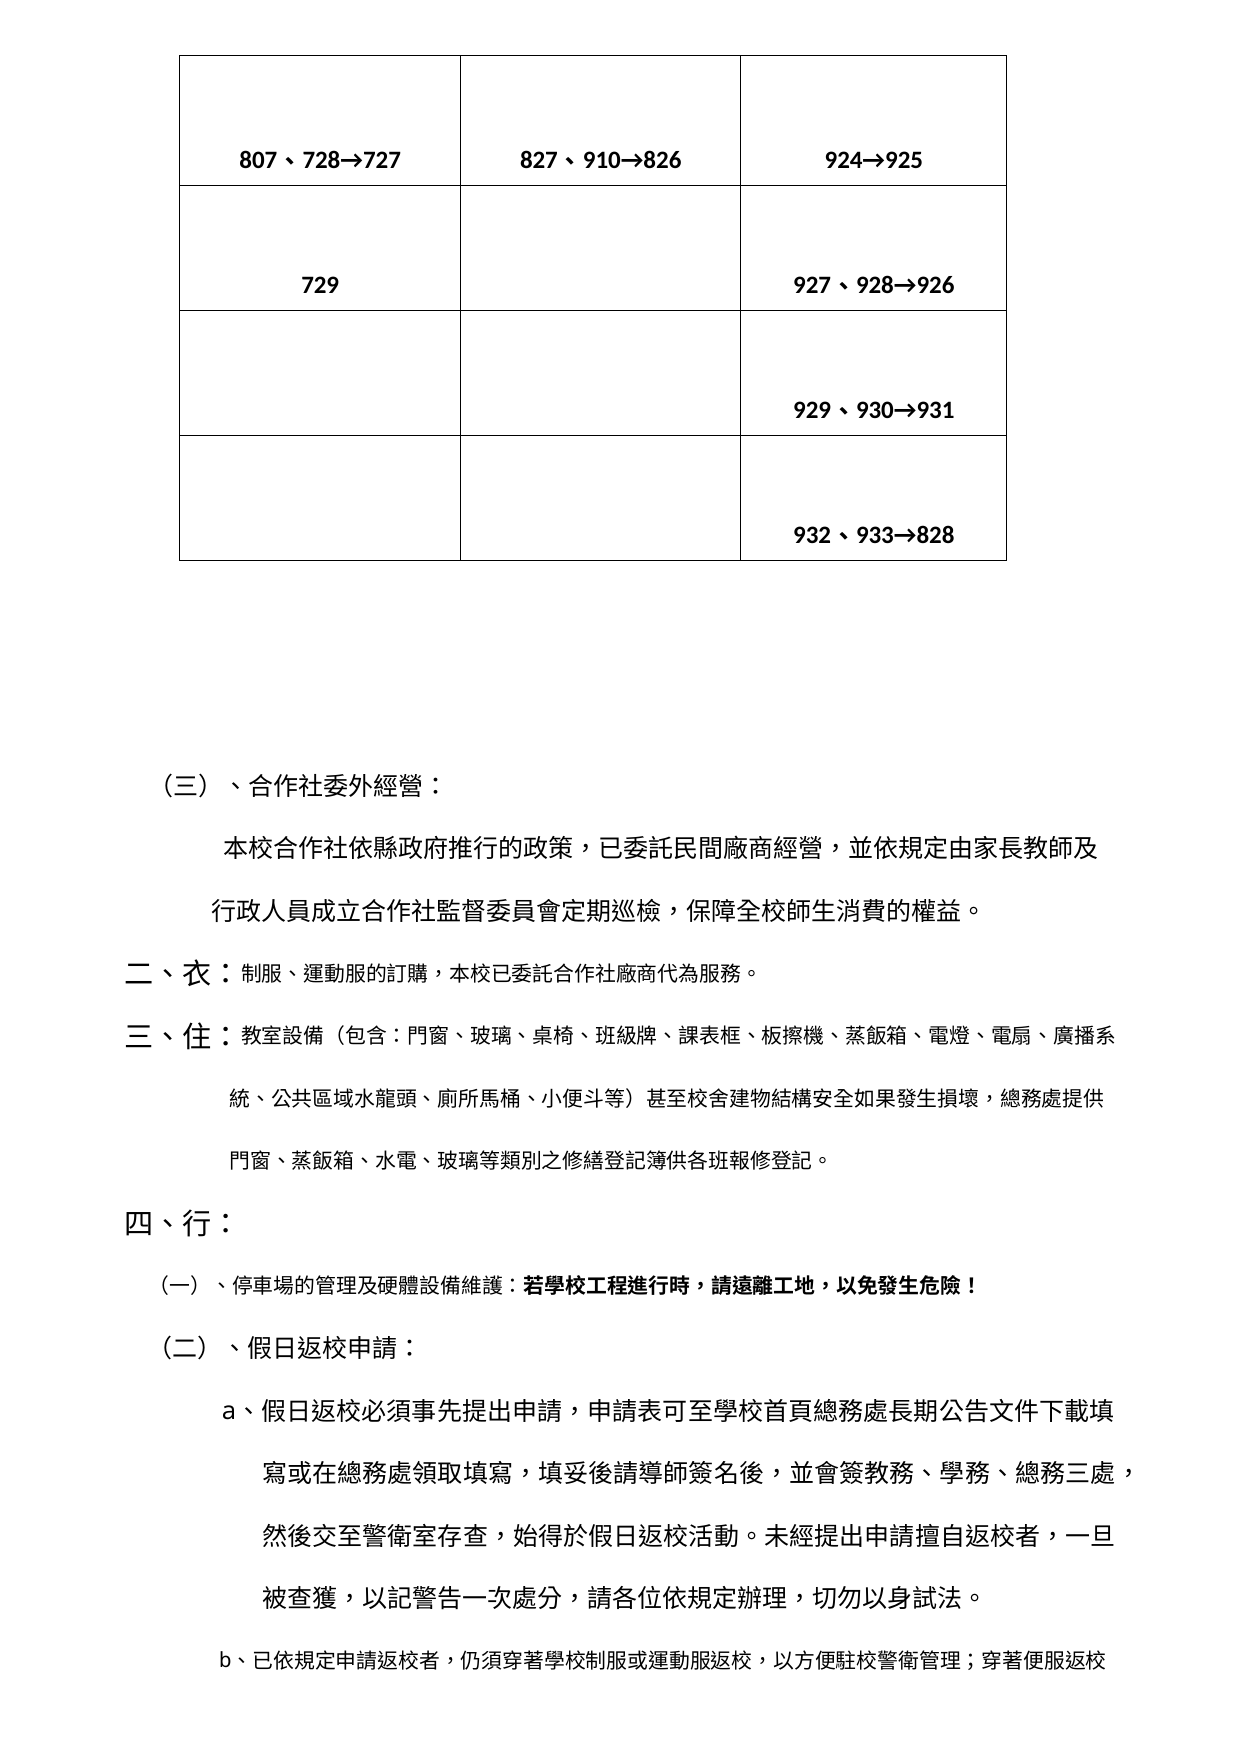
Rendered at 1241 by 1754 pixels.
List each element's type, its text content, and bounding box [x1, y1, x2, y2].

table_cell [461, 186, 740, 309]
text （三）、合作社委外經營： [148, 743, 1116, 805]
text 三、住：教室設備（包含：門窗、玻璃、桌椅、班級牌、課表框、板擦機、蒸飯箱、電燈、電扇、廣播系統、公共區域水龍頭、廁所馬桶、小便斗等）甚至校舍建物結構安全如果發生損壞，總務處提供門窗、蒸飯箱、水電、玻璃等類別之修繕登記簿供各班報修登記。 [124, 993, 1116, 1180]
text （一）、停車場的管理及硬體設備維護：若學校工程進行時，請遠離工地，以免發生危險！ [148, 1243, 1116, 1305]
table_cell 827、910→826 [461, 56, 740, 184]
table_cell 924→925 [741, 56, 1006, 184]
table_cell [180, 436, 460, 559]
text a、假日返校必須事先提出申請，申請表可至學校首頁總務處長期公告文件下載填寫或在總務處領取填寫，填妥後請導師簽名後，並會簽教務、學務、總務三處，然後交至警衛室存查，始得於假日返校活動。未經提出申請擅自返校者，一旦被查獲，以記警告一次處分，請各位依規定辦理，切勿以身試法。 [221, 1368, 1116, 1618]
text 本校合作社依縣政府推行的政策，已委託民間廠商經營，並依規定由家長教師及行政人員成立合作社監督委員會定期巡檢，保障全校師生消費的權益。 [211, 805, 1116, 930]
table_cell 729 [180, 186, 460, 309]
table_cell 807、728→727 [180, 56, 460, 184]
table_cell [180, 311, 460, 434]
text b、已依規定申請返校者，仍須穿著學校制服或運動服返校，以方便駐校警衛管理；穿著便服返校 [219, 1618, 1116, 1680]
text （二）、假日返校申請： [145, 1305, 1116, 1368]
text 二、衣：制服、運動服的訂購，本校已委託合作社廠商代為服務。 [124, 930, 1116, 993]
table_cell 929、930→931 [741, 311, 1006, 434]
table_cell [461, 436, 740, 559]
table_cell 927、928→926 [741, 186, 1006, 309]
table_cell [461, 311, 740, 434]
table_cell 932、933→828 [741, 436, 1006, 559]
text 四、行： [124, 1180, 1116, 1243]
